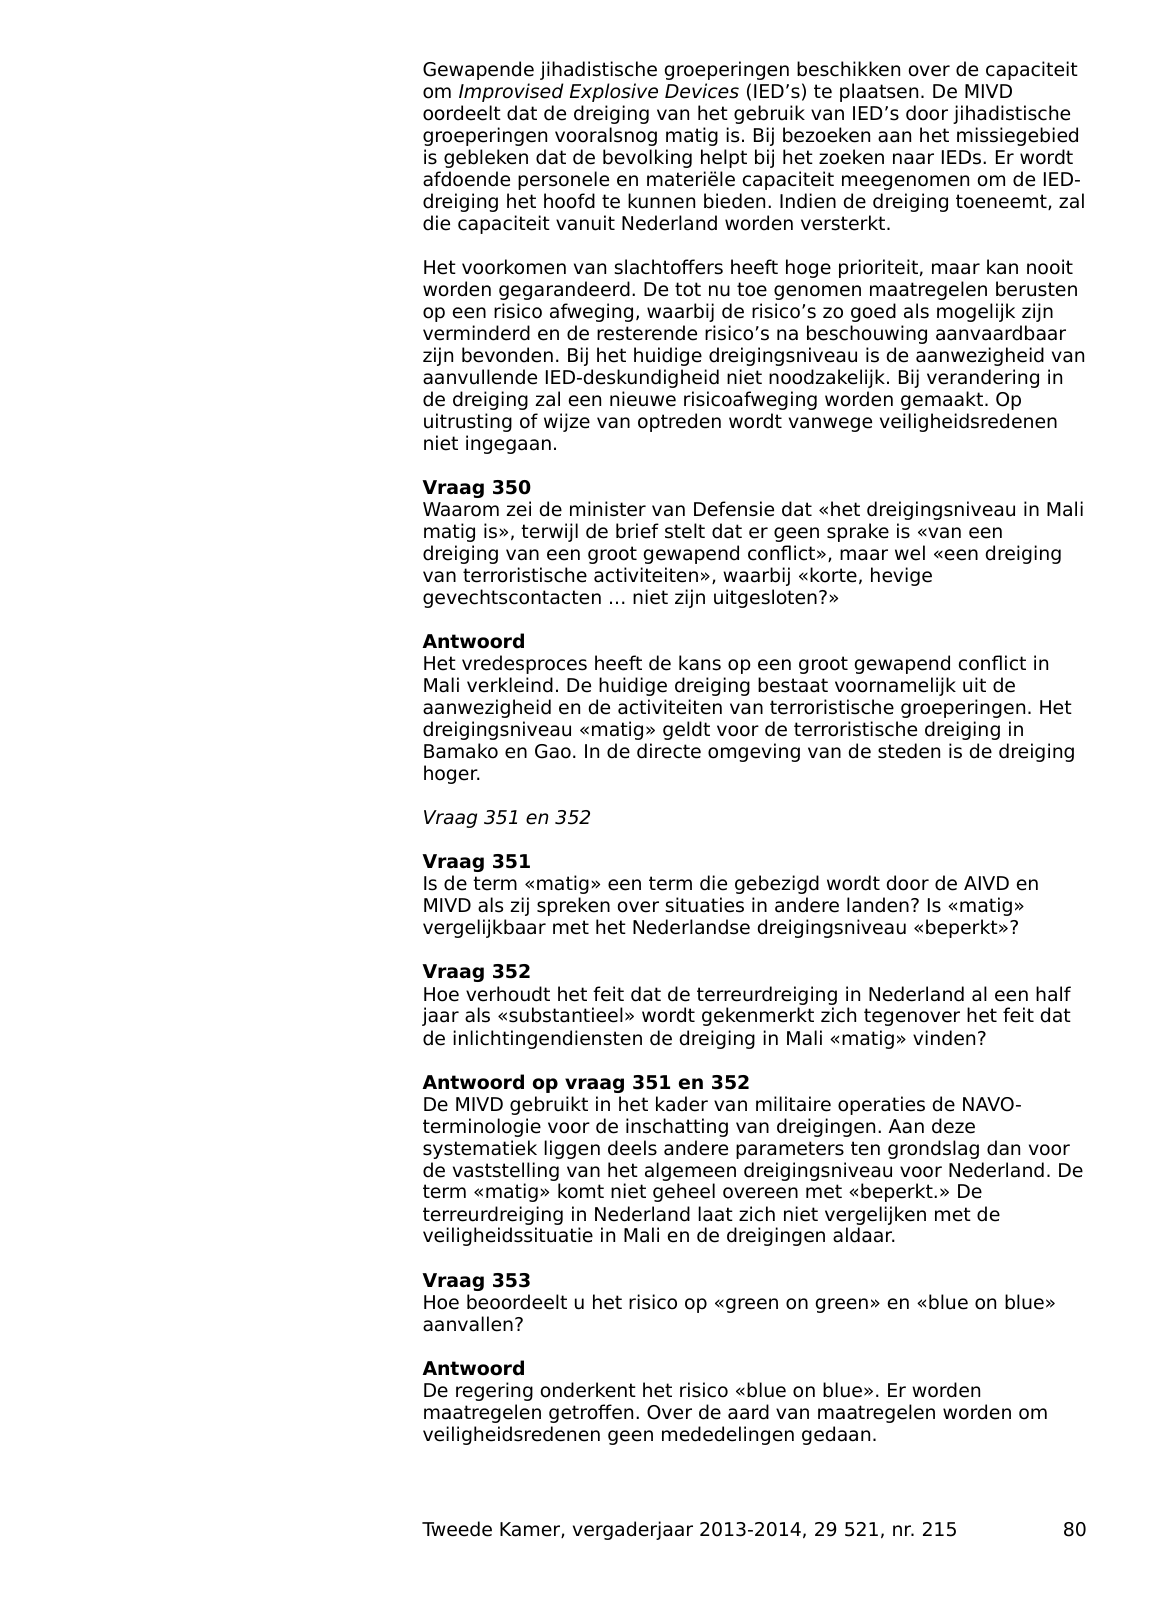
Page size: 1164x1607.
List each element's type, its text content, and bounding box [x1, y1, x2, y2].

text Antwoord op vraag 351 en 352 [422, 1072, 1087, 1093]
subtitle Vraag 351 en 352 [422, 807, 1087, 829]
text Hoe verhoudt het feit dat de terreurdreiging in Nederland al een half jaar als «substantieel» wordt gekenmerkt zich tegenover het feit dat de inlichtingendiensten de dreiging in Mali «matig» vinden? [422, 983, 1087, 1049]
text Gewapende jihadistische groeperingen beschikken over de capaciteit om Improvised Explosive Devices (IED’s) te plaatsen. De MIVD oordeelt dat de dreiging van het gebruik van IED’s door jihadistische groeperingen vooralsnog matig is. Bij bezoeken aan het missiegebied is gebleken dat de bevolking helpt bij het zoeken naar IEDs. Er wordt afdoende personele en materiële capaciteit meegenomen om de IED-dreiging het hoofd te kunnen bieden. Indien de dreiging toeneemt, zal die capaciteit vanuit Nederland worden versterkt. [422, 59, 1087, 235]
text Het vredesproces heeft de kans op een groot gewapend conflict in Mali verkleind. De huidige dreiging bestaat voornamelijk uit de aanwezigheid en de activiteiten van terroristische groeperingen. Het dreigingsniveau «matig» geldt voor de terroristische dreiging in Bamako en Gao. In de directe omgeving van de steden is de dreiging hoger. [422, 653, 1087, 785]
text Het voorkomen van slachtoffers heeft hoge prioriteit, maar kan nooit worden gegarandeerd. De tot nu toe genomen maatregelen berusten op een risico afweging, waarbij de risico’s zo goed als mogelijk zijn verminderd en de resterende risico’s na beschouwing aanvaardbaar zijn bevonden. Bij het huidige dreigingsniveau is de aanwezigheid van aanvullende IED-deskundigheid niet noodzakelijk. Bij verandering in de dreiging zal een nieuwe risicoafweging worden gemaakt. Op uitrusting of wijze van optreden wordt vanwege veiligheidsredenen niet ingegaan. [422, 257, 1087, 455]
text Waarom zei de minister van Defensie dat «het dreigingsniveau in Mali matig is», terwijl de brief stelt dat er geen sprake is «van een dreiging van een groot gewapend conflict», maar wel «een dreiging van terroristische activiteiten», waarbij «korte, hevige gevechtscontacten ... niet zijn uitgesloten?» [422, 499, 1087, 609]
text Hoe beoordeelt u het risico op «green on green» en «blue on blue» aanvallen? [422, 1292, 1087, 1336]
text Vraag 352 [422, 961, 1087, 983]
text De regering onderkent het risico «blue on blue». Er worden maatregelen getroffen. Over de aard van maatregelen worden om veiligheidsredenen geen mededelingen gedaan. [422, 1380, 1087, 1446]
text Vraag 351 [422, 851, 1087, 873]
text De MIVD gebruikt in het kader van militaire operaties de NAVO-terminologie voor de inschatting van dreigingen. Aan deze systematiek liggen deels andere parameters ten grondslag dan voor de vaststelling van het algemeen dreigingsniveau voor Nederland. De term «matig» komt niet geheel overeen met «beperkt.» De terreurdreiging in Nederland laat zich niet vergelijken met de veiligheidssituatie in Mali en de dreigingen aldaar. [422, 1093, 1087, 1247]
text Antwoord [422, 631, 1087, 653]
text Vraag 350 [422, 477, 1087, 499]
text Vraag 353 [422, 1269, 1087, 1292]
text Is de term «matig» een term die gebezigd wordt door de AIVD en MIVD als zij spreken over situaties in andere landen? Is «matig» vergelijkbaar met het Nederlandse dreigingsniveau «beperkt»? [422, 873, 1087, 939]
text Antwoord [422, 1358, 1087, 1380]
